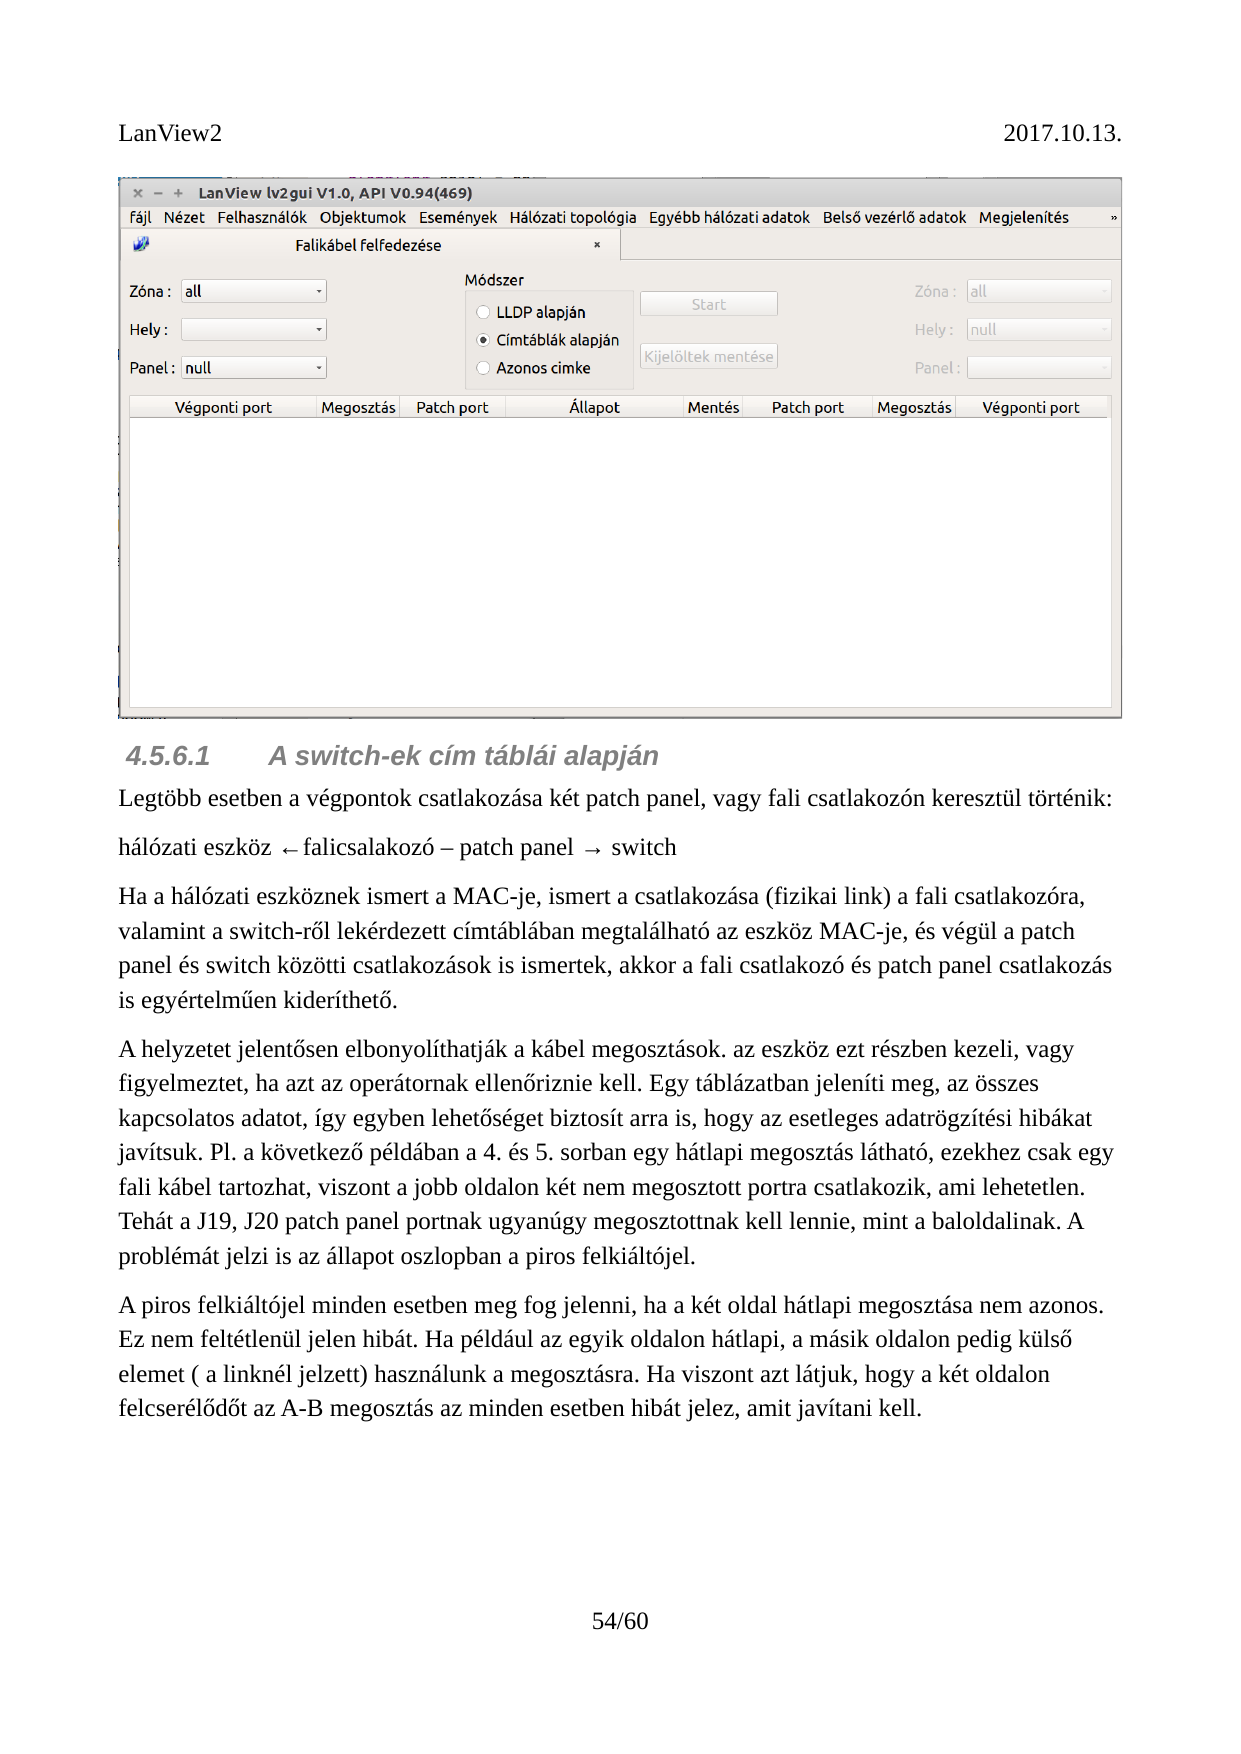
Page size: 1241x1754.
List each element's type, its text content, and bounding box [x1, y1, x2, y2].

text Legtöbb esetben a végpontok csatlakozása két patch panel, vagy fali csatlakozón keresztül történik: [118, 783, 1122, 812]
text hálózati eszköz ←falicsalakozó – patch panel → switch [118, 832, 1122, 861]
text A piros felkiáltójel minden esetben meg fog jelenni, ha a két oldal hátlapi megosztása nem azonos. Ez nem feltétlenül jelen hibát. Ha például az egyik oldalon hátlapi, a másik oldalon pedig külső elemet ( a linknél jelzett) használunk a megosztásra. Ha viszont azt látjuk, hogy a két oldalon felcserélődőt az A-B megosztás az minden esetben hibát jelez, amit javítani kell. [118, 1290, 1122, 1422]
subtitle A switch-ek cím táblái alapján [118, 739, 1122, 771]
text Ha a hálózati eszköznek ismert a MAC-je, ismert a csatlakozása (fizikai link) a fali csatlakozóra, valamint a switch-ről lekérdezett címtáblában megtalálható az eszköz MAC-je, és végül a patch panel és switch közötti csatlakozások is ismertek, akkor a fali csatlakozó és patch panel csatlakozás is egyértelműen kideríthető. [118, 881, 1122, 1013]
text A helyzetet jelentősen elbonyolíthatják a kábel megosztások. az eszköz ezt részben kezeli, vagy figyelmeztet, ha azt az operátornak ellenőriznie kell. Egy táblázatban jeleníti meg, az összes kapcsolatos adatot, így egyben lehetőséget biztosít arra is, hogy az esetleges adatrögzítési hibákat javítsuk. Pl. a következő példában a 4. és 5. sorban egy hátlapi megosztás látható, ezekhez csak egy fali kábel tartozhat, viszont a jobb oldalon két nem megosztott portra csatlakozik, ami lehetetlen. Tehát a J19, J20 patch panel portnak ugyanúgy megosztottnak kell lennie, mint a baloldalinak. A problémát jelzi is az állapot oszlopban a piros felkiáltójel. [118, 1034, 1122, 1269]
picture [118, 177, 1123, 719]
